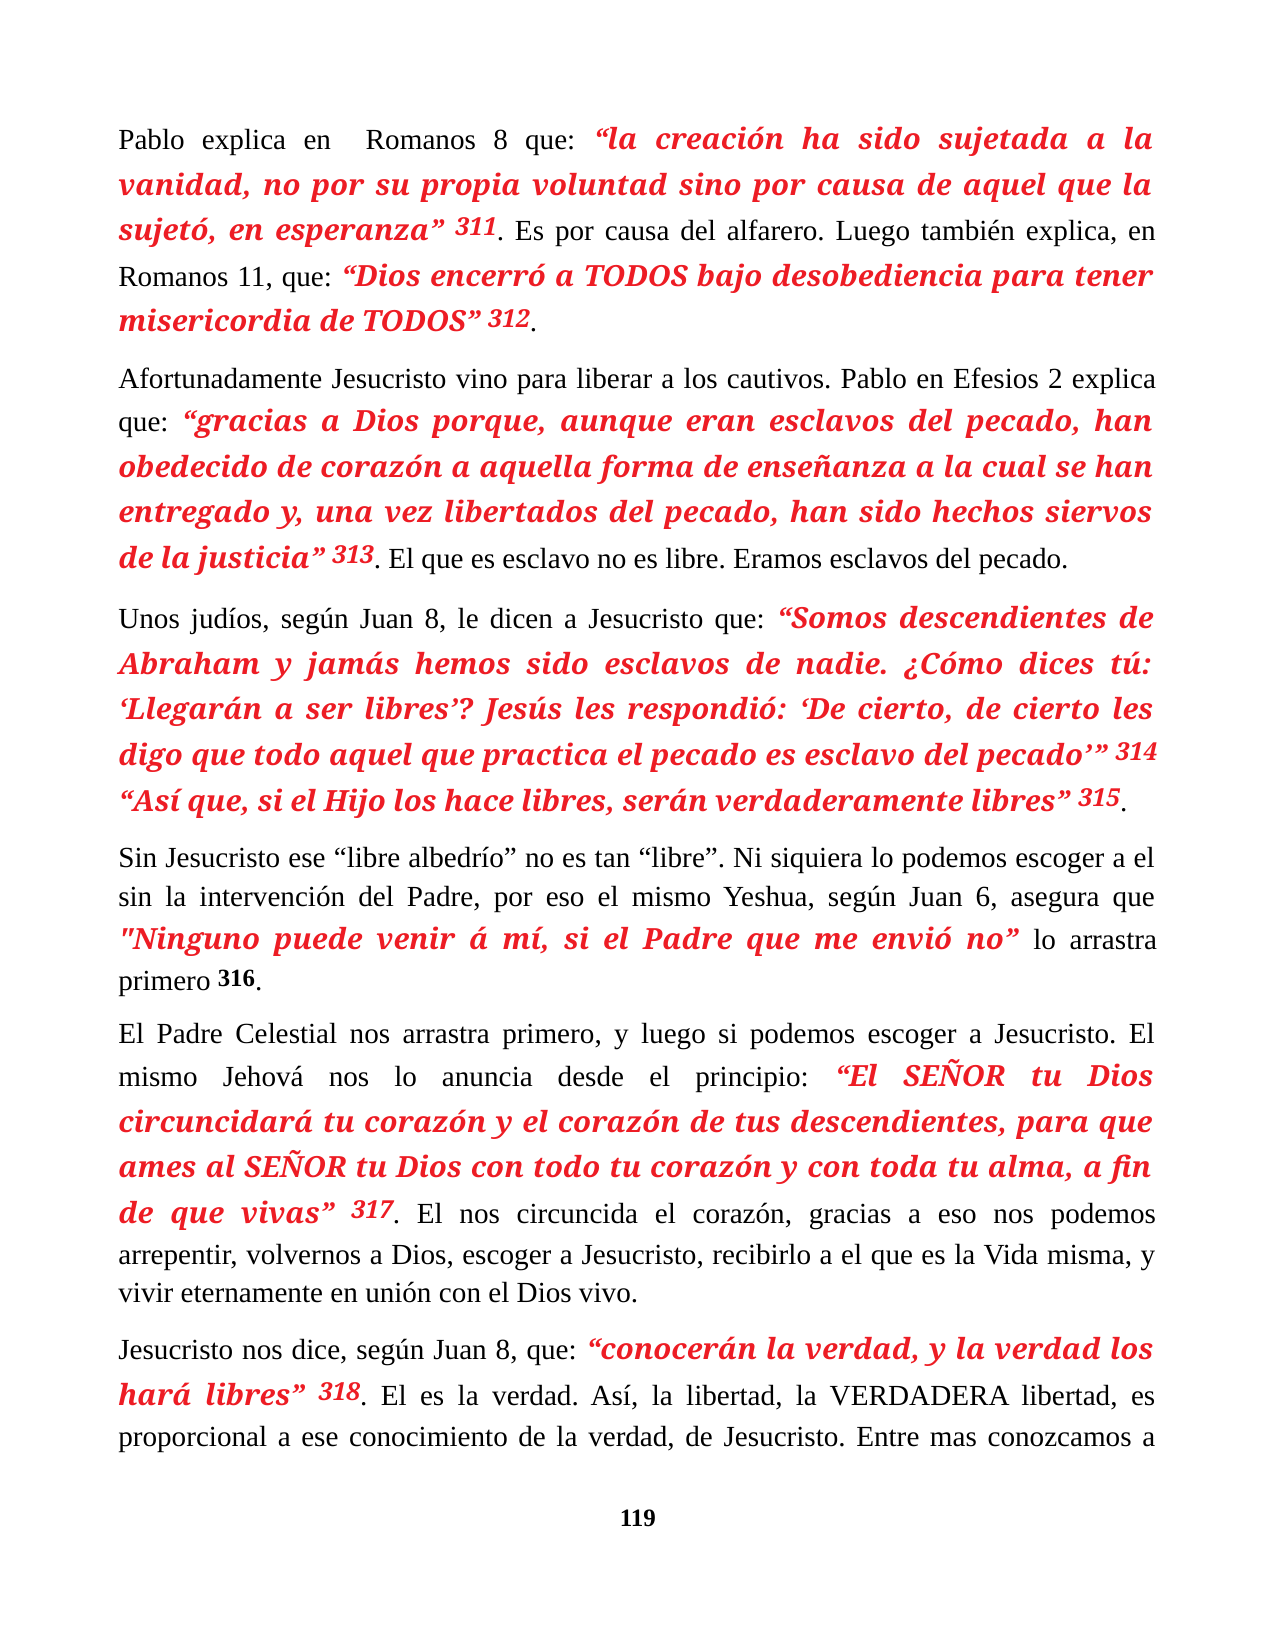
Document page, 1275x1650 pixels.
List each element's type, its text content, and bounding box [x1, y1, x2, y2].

text Pablo explica en Romanos 8 que: “la creación ha sido sujetada a la vanidad, no por su propia voluntad sino por causa de aquel que la sujetó, en esperanza” . Es por causa del alfarero. Luego también explica, en Romanos 11, que: “Dios encerró a TODOS bajo desobediencia para tener misericordia de TODOS” . [118, 118, 1157, 340]
text Jesucristo nos dice, según Juan 8, que: “conocerán la verdad, y la verdad los hará libres” . El es la verdad. Así, la libertad, la VERDADERA libertad, es proporcional a ese conocimiento de la verdad, de Jesucristo. Entre mas conozcamos a [118, 1329, 1157, 1452]
text Afortunadamente Jesucristo vino para liberar a los cautivos. Pablo en Efesios 2 explica que: “gracias a Dios porque, aunque eran esclavos del pecado, han obedecido de corazón a aquella forma de enseñanza a la cual se han entregado y, una vez libertados del pecado, han sido hechos siervos de la justicia” . El que es esclavo no es libre. Eramos esclavos del pecado. [118, 361, 1157, 577]
text Unos judíos, según Juan 8, le dicen a Jesucristo que: “Somos descendientes de Abraham y jamás hemos sido esclavos de nadie. ¿Cómo dices tú: ‘Llegarán a ser libres’? Jesús les respondió: ‘De cierto, de cierto les digo que todo aquel que practica el pecado es esclavo del pecado’” “Así que, si el Hijo los hace libres, serán verdaderamente libres” . [118, 597, 1157, 819]
text Sin Jesucristo ese “libre albedrío” no es tan “libre”. Ni siquiera lo podemos escoger a el sin la intervención del Padre, por eso el mismo Yeshua, según Juan 6, asegura que "Ninguno puede venir á mí, si el Padre que me envió no” lo arrastra primero . [118, 840, 1157, 996]
text El Padre Celestial nos arrastra primero, y luego si podemos escoger a Jesucristo. El mismo Jehová nos lo anuncia desde el principio: “El SEÑOR tu Dios circuncidará tu corazón y el corazón de tus descendientes, para que ames al SEÑOR tu Dios con todo tu corazón y con toda tu alma, a fin de que vivas” . El nos circuncida el corazón, gracias a eso nos podemos arrepentir, volvernos a Dios, escoger a Jesucristo, recibirlo a el que es la Vida misma, y vivir eternamente en unión con el Dios vivo. [118, 1016, 1157, 1309]
